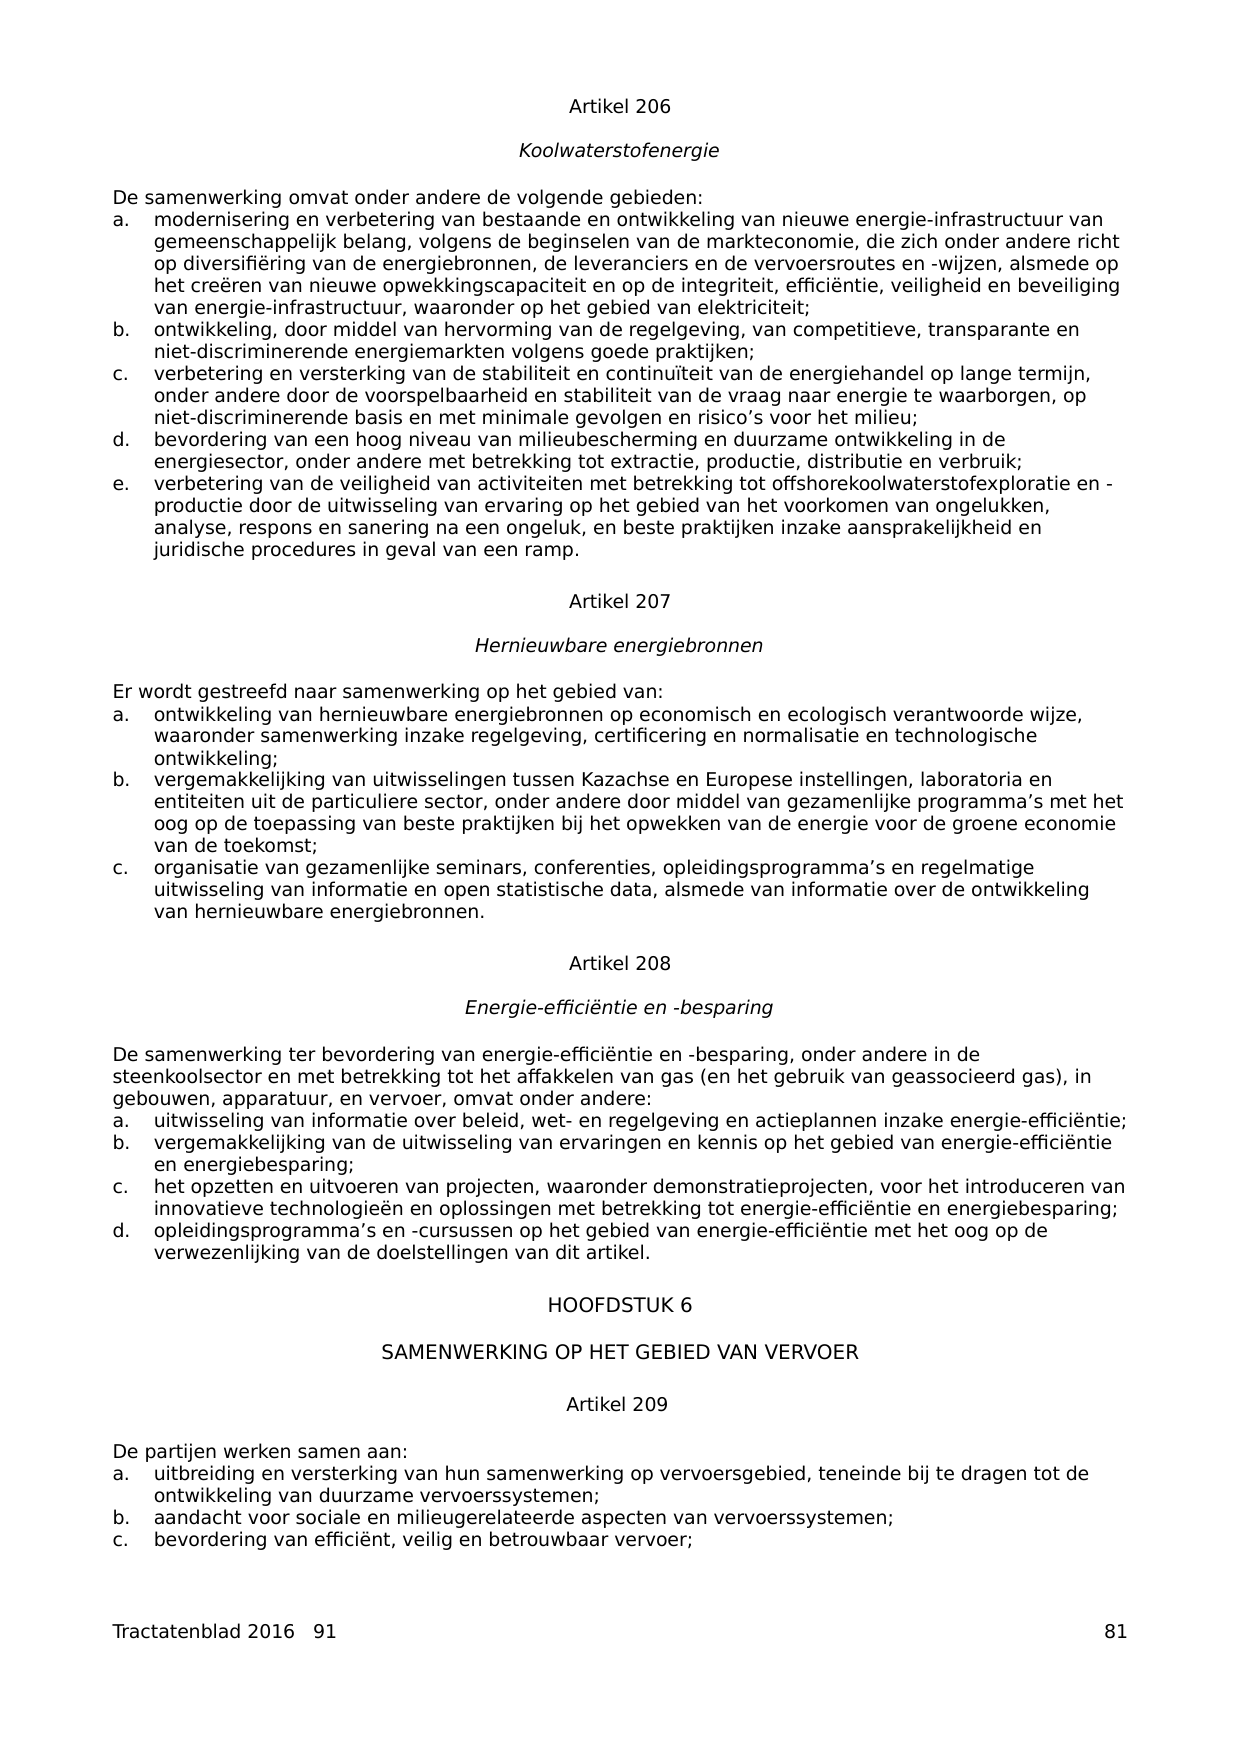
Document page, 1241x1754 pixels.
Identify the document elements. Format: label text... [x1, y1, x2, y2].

subtitle HOOFDSTUK 6 SAMENWERKING OP HET GEBIED VAN VERVOER [112, 1294, 1128, 1364]
text c. bevordering van efficiënt, veilig en betrouwbaar vervoer; [112, 1529, 1128, 1551]
subtitle Artikel 207 Hernieuwbare energiebronnen [112, 591, 1128, 656]
text c. verbetering en versterking van de stabiliteit en continuïteit van de energiehandel op lange termijn, onder andere door de voorspelbaarheid en stabiliteit van de vraag naar energie te waarborgen, op niet-discriminerende basis en met minimale gevolgen en risico’s voor het milieu; [112, 363, 1128, 429]
text a. uitbreiding en versterking van hun samenwerking op vervoersgebied, teneinde bij te dragen tot de ontwikkeling van duurzame vervoerssystemen; [112, 1463, 1128, 1507]
text e. verbetering van de veiligheid van activiteiten met betrekking tot offshorekoolwaterstofexploratie en -productie door de uitwisseling van ervaring op het gebied van het voorkomen van ongelukken, analyse, respons en sanering na een ongeluk, en beste praktijken inzake aansprakelijkheid en juridische procedures in geval van een ramp. [112, 473, 1128, 561]
text b. ontwikkeling, door middel van hervorming van de regelgeving, van competitieve, transparante en niet-discriminerende energiemarkten volgens goede praktijken; [112, 319, 1128, 363]
text b. vergemakkelijking van uitwisselingen tussen Kazachse en Europese instellingen, laboratoria en entiteiten uit de particuliere sector, onder andere door middel van gezamenlijke programma’s met het oog op de toepassing van beste praktijken bij het opwekken van de energie voor de groene economie van de toekomst; [112, 769, 1128, 857]
text b. vergemakkelijking van de uitwisseling van ervaringen en kennis op het gebied van energie-efficiëntie en energiebesparing; [112, 1132, 1128, 1176]
text c. organisatie van gezamenlijke seminars, conferenties, opleidingsprogramma’s en regelmatige uitwisseling van informatie en open statistische data, alsmede van informatie over de ontwikkeling van hernieuwbare energiebronnen. [112, 857, 1128, 923]
text De samenwerking ter bevordering van energie-efficiëntie en -besparing, onder andere in de steenkoolsector en met betrekking tot het affakkelen van gas (en het gebruik van geassocieerd gas), in gebouwen, apparatuur, en vervoer, omvat onder andere: [112, 1044, 1128, 1110]
text b. aandacht voor sociale en milieugerelateerde aspecten van vervoerssystemen; [112, 1507, 1128, 1529]
subtitle Artikel 208 Energie-efficiëntie en -besparing [112, 953, 1128, 1019]
text c. het opzetten en uitvoeren van projecten, waaronder demonstratieprojecten, voor het introduceren van innovatieve technologieën en oplossingen met betrekking tot energie-efficiëntie en energiebesparing; [112, 1176, 1128, 1220]
text De samenwerking omvat onder andere de volgende gebieden: [112, 187, 1128, 209]
subtitle Artikel 209 [112, 1394, 1128, 1416]
subtitle Artikel 206 Koolwaterstofenergie [112, 96, 1128, 162]
text a. uitwisseling van informatie over beleid, wet- en regelgeving en actieplannen inzake energie-efficiëntie; [112, 1110, 1128, 1132]
text De partijen werken samen aan: [112, 1441, 1128, 1463]
text d. bevordering van een hoog niveau van milieubescherming en duurzame ontwikkeling in de energiesector, onder andere met betrekking tot extractie, productie, distributie en verbruik; [112, 429, 1128, 473]
text d. opleidingsprogramma’s en -cursussen op het gebied van energie-efficiëntie met het oog op de verwezenlijking van de doelstellingen van dit artikel. [112, 1220, 1128, 1264]
text a. modernisering en verbetering van bestaande en ontwikkeling van nieuwe energie-infrastructuur van gemeenschappelijk belang, volgens de beginselen van de markteconomie, die zich onder andere richt op diversifiëring van de energiebronnen, de leveranciers en de vervoersroutes en -wijzen, alsmede op het creëren van nieuwe opwekkingscapaciteit en op de integriteit, efficiëntie, veiligheid en beveiliging van energie-infrastructuur, waaronder op het gebied van elektriciteit; [112, 209, 1128, 319]
text Er wordt gestreefd naar samenwerking op het gebied van: [112, 681, 1128, 703]
text a. ontwikkeling van hernieuwbare energiebronnen op economisch en ecologisch verantwoorde wijze, waaronder samenwerking inzake regelgeving, certificering en normalisatie en technologische ontwikkeling; [112, 703, 1128, 769]
